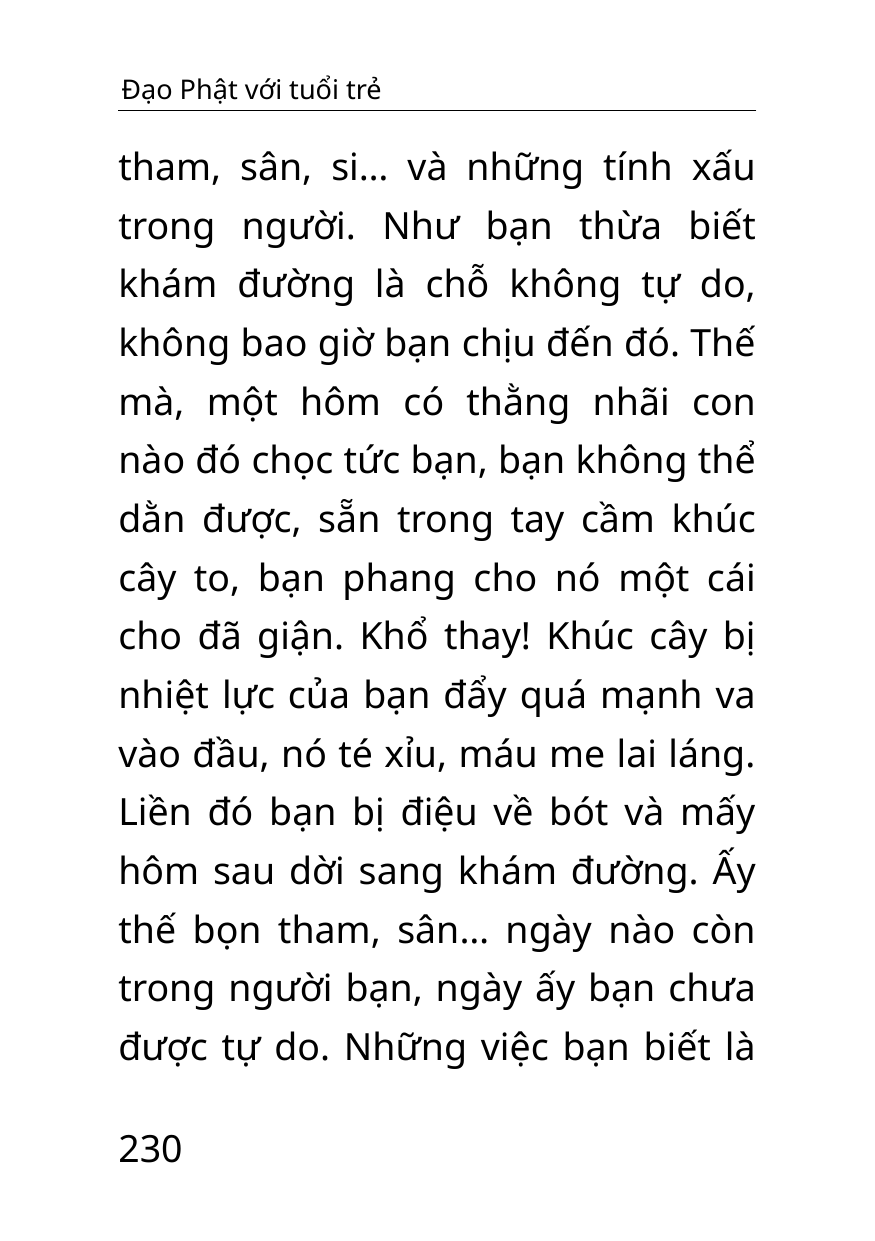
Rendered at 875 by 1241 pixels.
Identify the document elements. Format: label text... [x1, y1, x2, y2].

text tham, sân, si… và những tính xấu trong người. Như bạn thừa biết khám đường là chỗ không tự do, không bao giờ bạn chịu đến đó. Thế mà, một hôm có thằng nhãi con nào đó chọc tức bạn, bạn không thể dằn được, sẵn trong tay cầm khúc cây to, bạn phang cho nó một cái cho đã giận. Khổ thay! Khúc cây bị nhiệt lực của bạn đẩy quá mạnh va vào đầu, nó té xỉu, máu me lai láng. Liền đó bạn bị điệu về bót và mấy hôm sau dời sang khám đường. Ấy thế bọn tham, sân… ngày nào còn trong người bạn, ngày ấy bạn chưa được tự do. Những việc bạn biết là [118, 141, 756, 1071]
